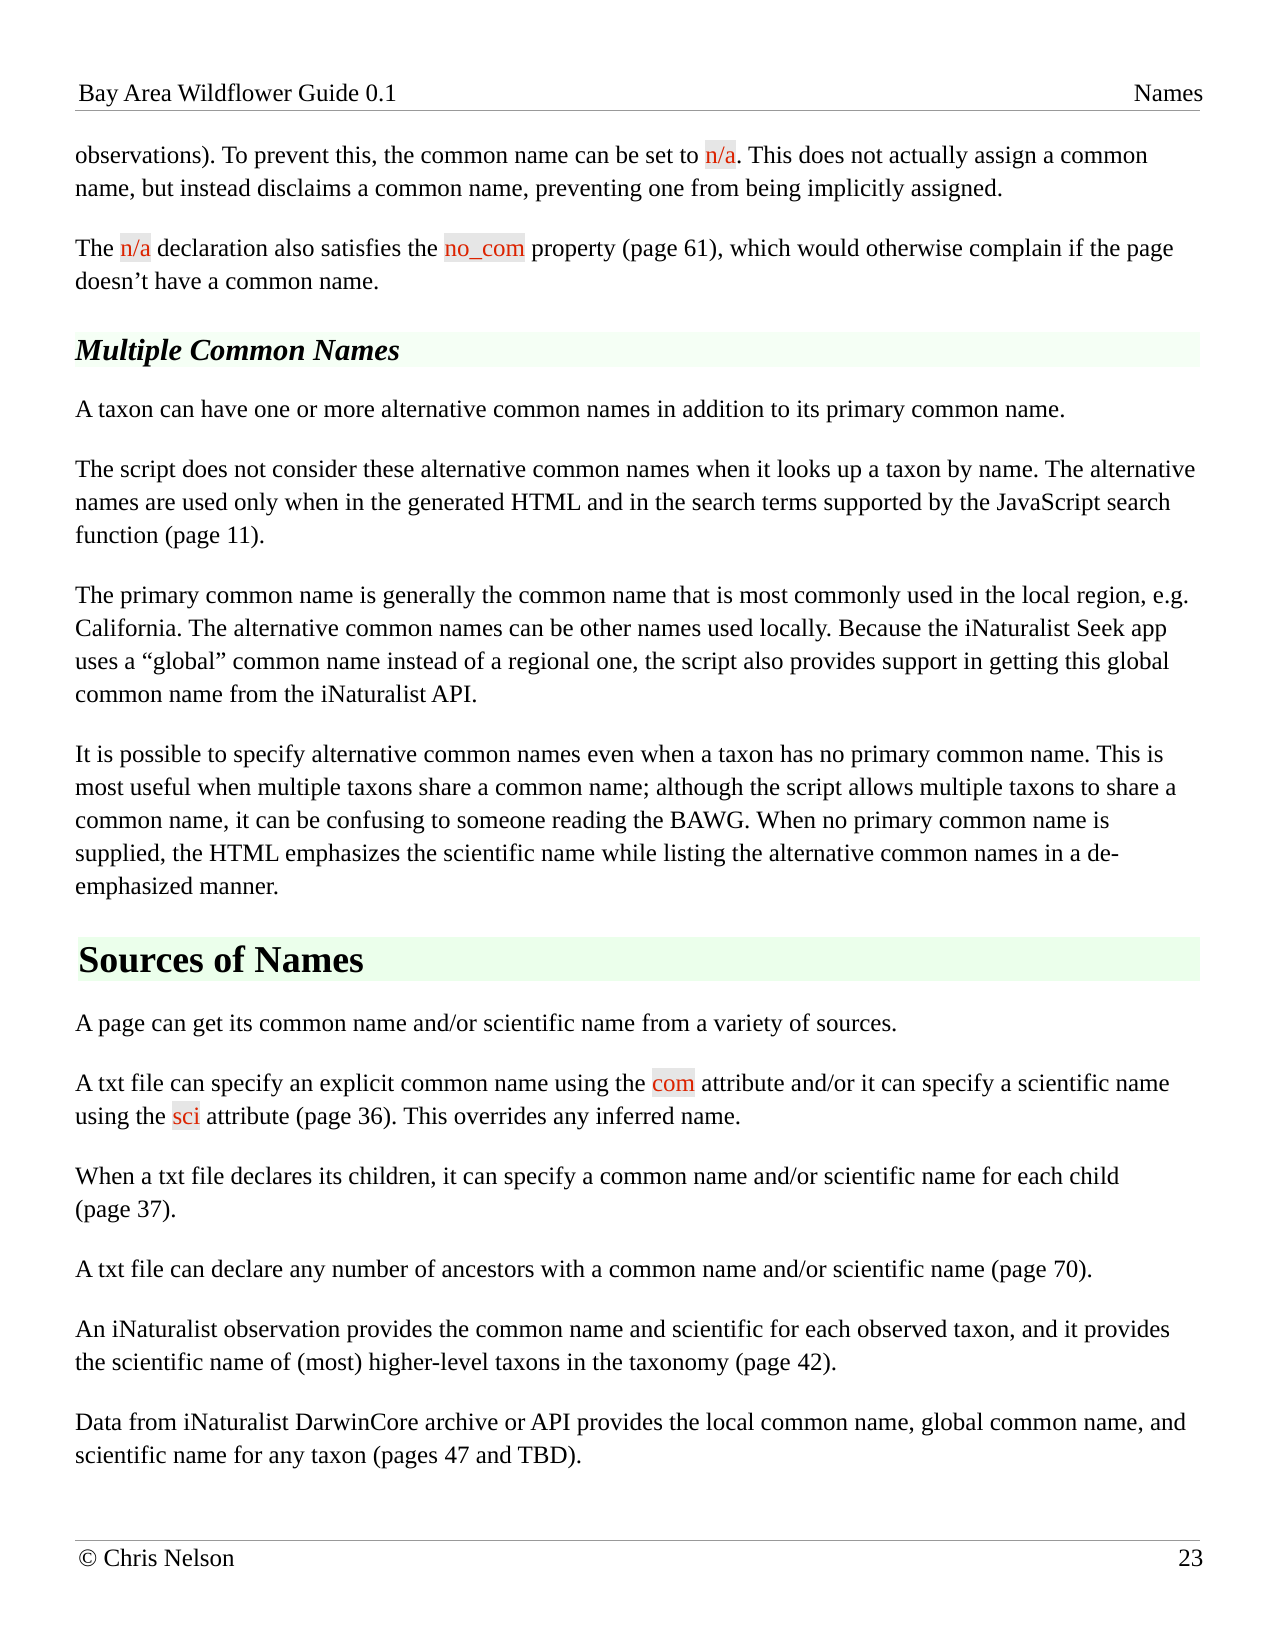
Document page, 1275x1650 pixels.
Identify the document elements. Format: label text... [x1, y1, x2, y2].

text The n/a declaration also satisfies the no_com property (page 61), which would otherwise complain if the page doesn’t have a common name. [75, 233, 1200, 295]
text The primary common name is generally the common name that is most commonly used in the local region, e.g. California. The alternative common names can be other names used locally. Because the iNaturalist Seek app uses a “global” common name instead of a regional one, the script also provides support in getting this global common name from the iNaturalist API. [75, 580, 1200, 708]
text When a txt file declares its children, it can specify a common name and/or scientific name for each child (page 37). [75, 1161, 1200, 1223]
text It is possible to specify alternative common names even when a taxon has no primary common name. This is most useful when multiple taxons share a common name; although the script allows multiple taxons to share a common name, it can be confusing to someone reading the BAWG. When no primary common name is supplied, the HTML emphasizes the scientific name while listing the alternative common names in a de-emphasized manner. [75, 739, 1200, 900]
text A taxon can have one or more alternative common names in addition to its primary common name. [75, 394, 1200, 423]
text A page can get its common name and/or scientific name from a variety of sources. [75, 1008, 1200, 1037]
text A txt file can declare any number of ancestors with a common name and/or scientific name (page 70). [75, 1254, 1200, 1283]
subtitle Sources of Names [78, 937, 1200, 981]
subtitle Multiple Common Names [75, 332, 1200, 367]
text A txt file can specify an explicit common name using the com attribute and/or it can specify a scientific name using the sci attribute (page 36). This overrides any inferred name. [75, 1068, 1200, 1130]
text Data from iNaturalist DarwinCore archive or API provides the local common name, global common name, and scientific name for any taxon (pages 47 and TBD). [75, 1407, 1200, 1469]
text observations). To prevent this, the common name can be set to n/a. This does not actually assign a common name, but instead disclaims a common name, preventing one from being implicitly assigned. [75, 140, 1200, 202]
text The script does not consider these alternative common names when it looks up a taxon by name. The alternative names are used only when in the generated HTML and in the search terms supported by the JavaScript search function (page 11). [75, 454, 1200, 549]
text An iNaturalist observation provides the common name and scientific for each observed taxon, and it provides the scientific name of (most) higher-level taxons in the taxonomy (page 42). [75, 1314, 1200, 1376]
